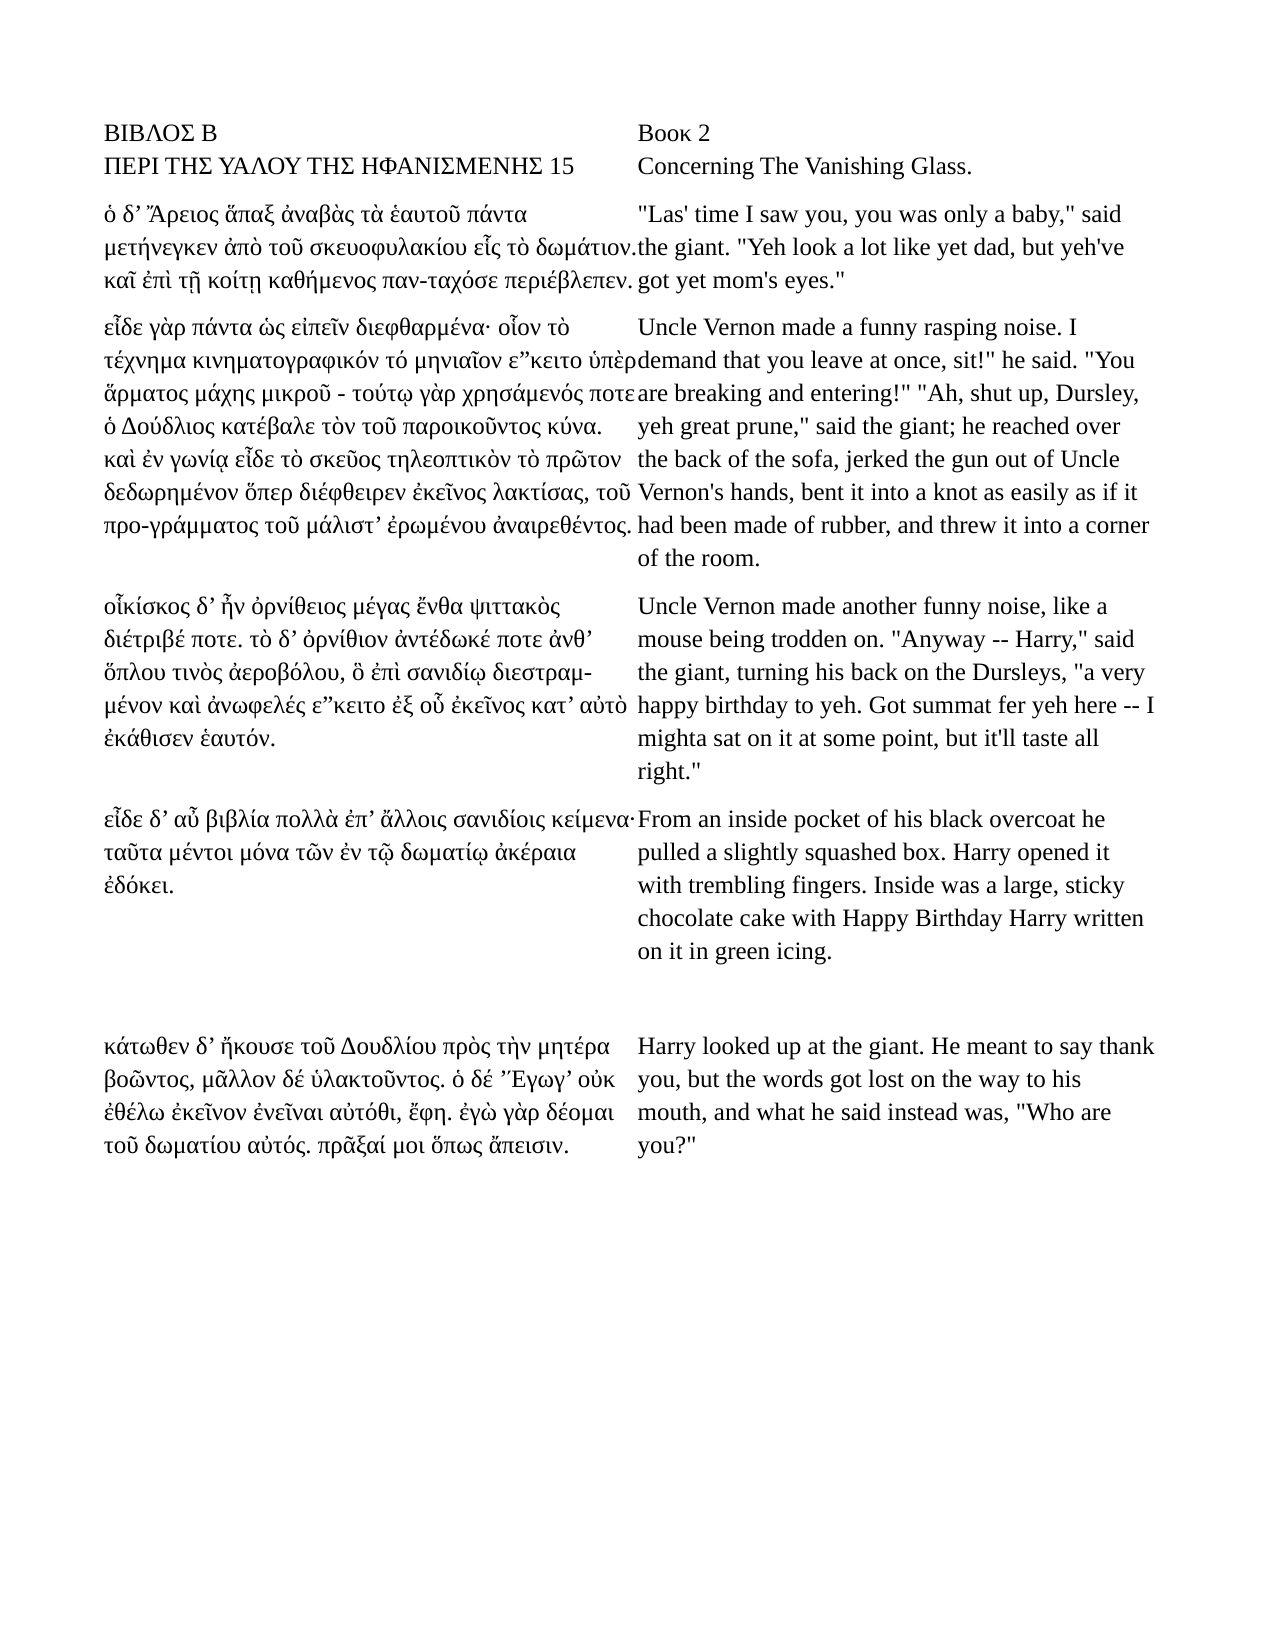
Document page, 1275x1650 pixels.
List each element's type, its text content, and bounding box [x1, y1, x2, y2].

table_cell Harry looked up at the giant. He meant to say thank you, but the words got lost on the way to his mouth, and what he said instead was, "Who are you?" [638, 1031, 1157, 1178]
table_cell εἶδε δ’ αὖ βιβλία πολλὰ ἐπ’ ἄλλοις σανιδίοις κείμενα· ταῦτα μέντοι μόνα τῶν ἐν τῷ δωματίῳ ἀκέραια ἐδόκει. [104, 804, 637, 983]
table_cell [104, 1178, 637, 1225]
table_header ΒΙΒΛΟΣ Β ΠΕΡΙ ΤΗΣ ΥΑΛΟΥ ΤΗΣ ΗΦΑΝΙΣΜΕΝΗΣ 15 [104, 118, 637, 199]
table_cell ὁ δ’ Ἄρειος ἅπαξ ἀναβὰς τὰ ἑαυτοῦ πάντα μετήνεγκεν ἀπὸ τοῦ σκευοφυλακίου εἷς τὸ δωμάτιον. καῖ ἐπὶ τῇ κοίτῃ καθήμενος παν-ταχόσε περιέβλεπεν. [104, 199, 637, 312]
table_cell κάτωθεν δ’ ἤκουσε τοῦ Δουδλίου πρὸς τὴν μητέρα βοῶντος, μᾶλλον δέ ὑλακτοῦντος. ὁ δέ ’Έγωγ’ οὐκ ἐθέλω ἐκεῖνον ἐνεῖναι αὐτόθι, ἔφη. ἐγὼ γὰρ δέομαι τοῦ δωματίου αὐτός. πρᾶξαί μοι ὅπως ἄπεισιν. [104, 1031, 637, 1178]
table_cell οἷκίσκος δ’ ἦν ὀρνίθειος μέγας ἔνθα ψιττακὸς διέτριβέ ποτε. τὸ δ’ ὀρνίθιον ἀντέδωκέ ποτε ἀνθ’ ὅπλου τινὸς ἀεροβόλου, ὃ ἐπὶ σανιδίῳ διεστραμ-μένον καὶ ἀνωφελές ε”κειτο ἐξ οὗ ἐκεῖνος κατ’ αὐτὸ ἐκάθισεν ἑαυτόν. [104, 591, 637, 804]
table_cell [638, 1178, 1157, 1225]
table_header Βοοκ 2 Concerning The Vanishing Glass. [638, 118, 1157, 199]
table_cell Uncle Vernon made a funny rasping noise. I demand that you leave at once, sit!" he said. "You are breaking and entering!" "Ah, shut up, Dursley, yeh great prune," said the giant; he reached over the back of the sofa, jerked the gun out of Uncle Vernon's hands, bent it into a knot as easily as if it had been made of rubber, and threw it into a corner of the room. [638, 313, 1157, 591]
table_cell [638, 984, 1157, 1031]
table_cell Uncle Vernon made another funny noise, like a mouse being trodden on. "Anyway -- Harry," said the giant, turning his back on the Dursleys, "a very happy birthday to yeh. Got summat fer yeh here -- I mighta sat on it at some point, but it'll taste all right." [638, 591, 1157, 804]
table_cell From an inside pocket of his black overcoat he pulled a slightly squashed box. Harry opened it with trembling fingers. Inside was a large, sticky chocolate cake with Happy Birthday Harry written on it in green icing. [638, 804, 1157, 983]
table_cell [104, 984, 637, 1031]
table_cell εἶδε γὰρ πάντα ὡς εἰπεῖν διεφθαρμένα· οἷον τὸ τέχνημα κινηματογραφικόν τό μηνιαῖον ε”κειτο ὑπὲρ ἅρματος μάχης μικροῦ - τούτῳ γὰρ χρησάμενός ποτε ὁ Δούδλιος κατέβαλε τὸν τοῦ παροικοῦντος κύνα. καὶ ἐν γωνίᾳ εἶδε τὸ σκεῦος τηλεοπτικὸν τὸ πρῶτον δεδωρημένον ὅπερ διέφθειρεν ἐκεῖνος λακτίσας, τοῦ προ-γράμματος τοῦ μάλιστ’ ἐρωμένου ἀναιρεθέντος. [104, 313, 637, 591]
table_cell "Las' time I saw you, you was only a baby," said the giant. "Yeh look a lot like yet dad, but yeh've got yet mom's eyes." [638, 199, 1157, 312]
